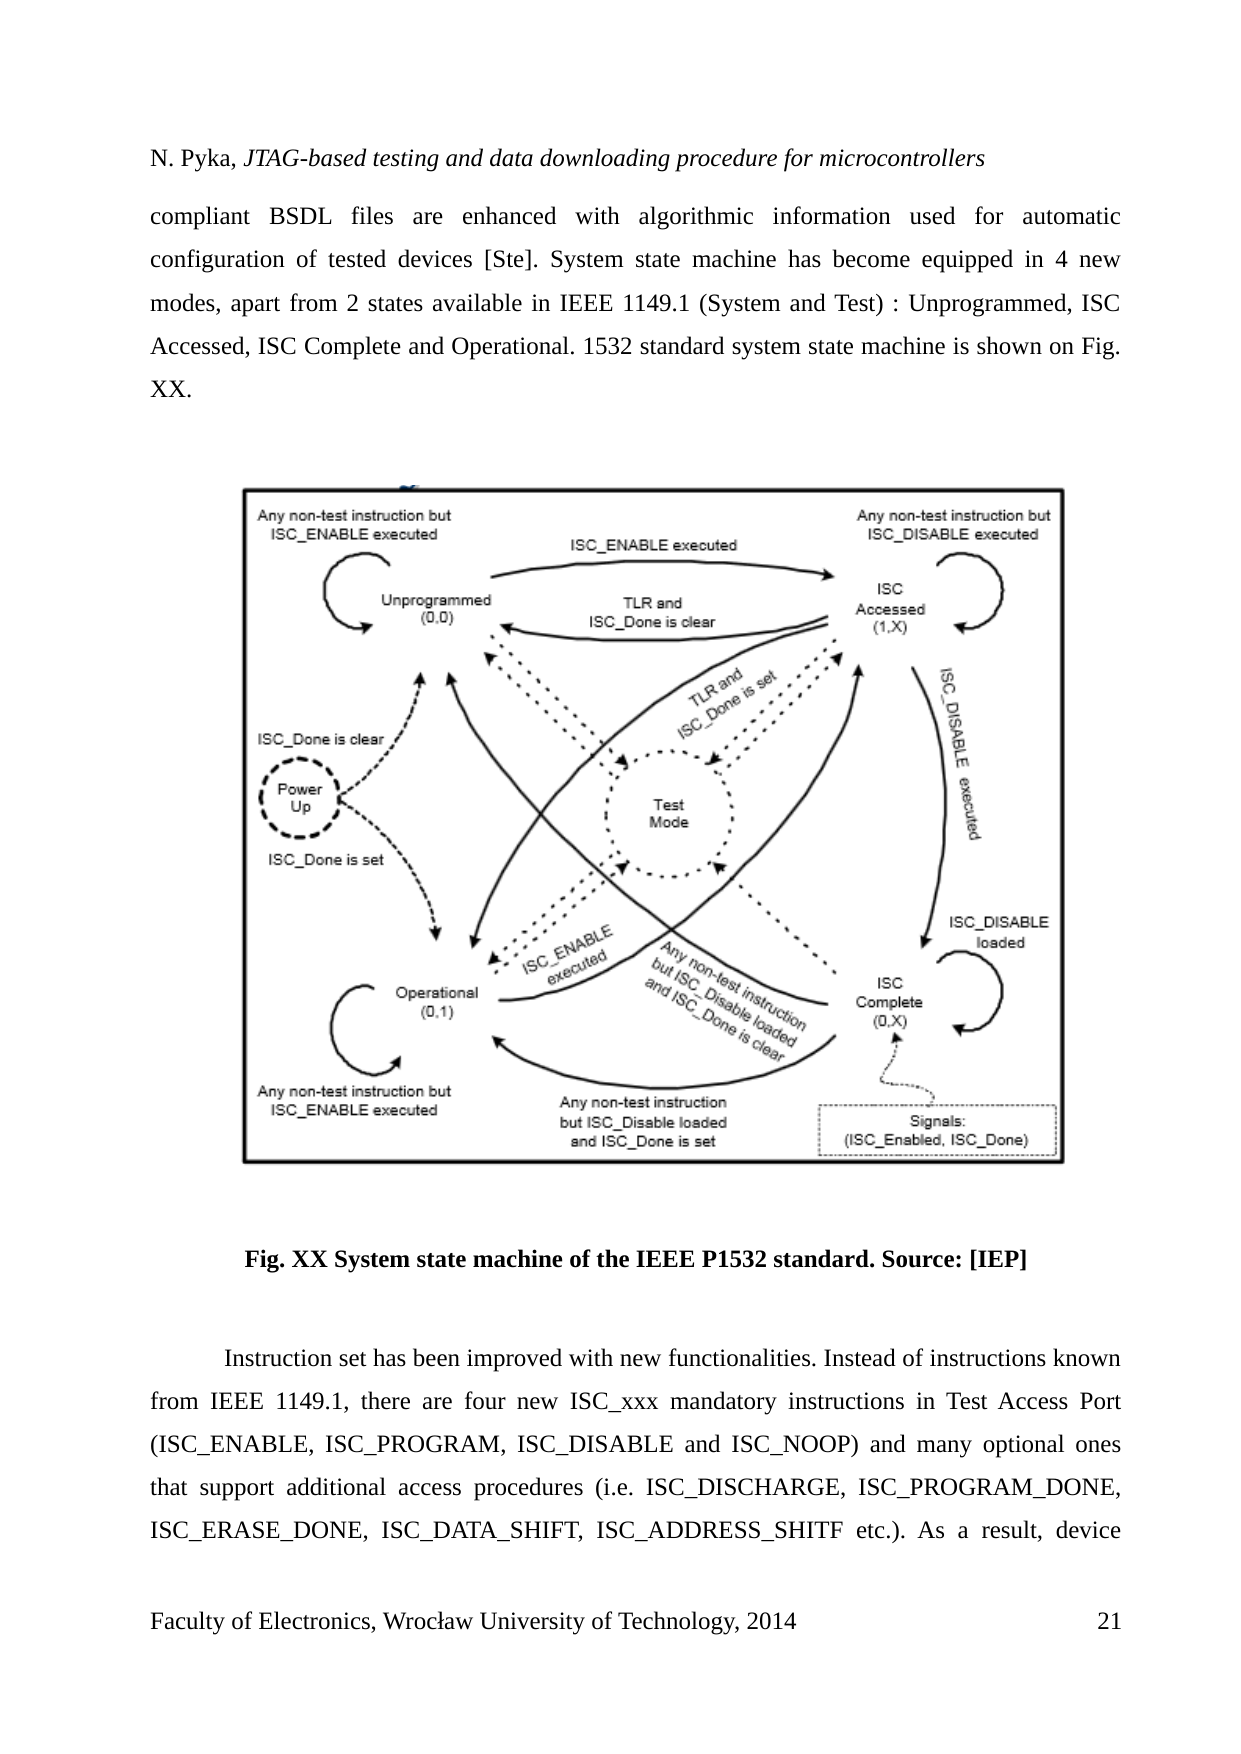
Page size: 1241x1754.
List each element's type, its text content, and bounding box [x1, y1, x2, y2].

text Instruction set has been improved with new functionalities. Instead of instructions known from IEEE 1149.1, there are four new ISC_xxx mandatory instructions in Test Access Port (ISC_ENABLE, ISC_PROGRAM, ISC_DISABLE and ISC_NOOP) and many optional ones that support additional access procedures (i.e. ISC_DISCHARGE, ISC_PROGRAM_DONE, ISC_ERASE_DONE, ISC_DATA_SHIFT, ISC_ADDRESS_SHITF etc.). As a result, device [150, 1343, 1122, 1544]
picture [193, 485, 1079, 1175]
text compliant BSDL files are enhanced with algorithmic information used for automatic configuration of tested devices [Ste]. System state machine has become equipped in 4 new modes, apart from 2 states available in IEEE 1149.1 (System and Test) : Unprogrammed, ISC Accessed, ISC Complete and Operational. 1532 standard system state machine is shown on Fig. XX. [150, 201, 1122, 403]
text Fig. XX System state machine of the IEEE P1532 standard. Source: [IEP] [150, 1244, 1122, 1273]
